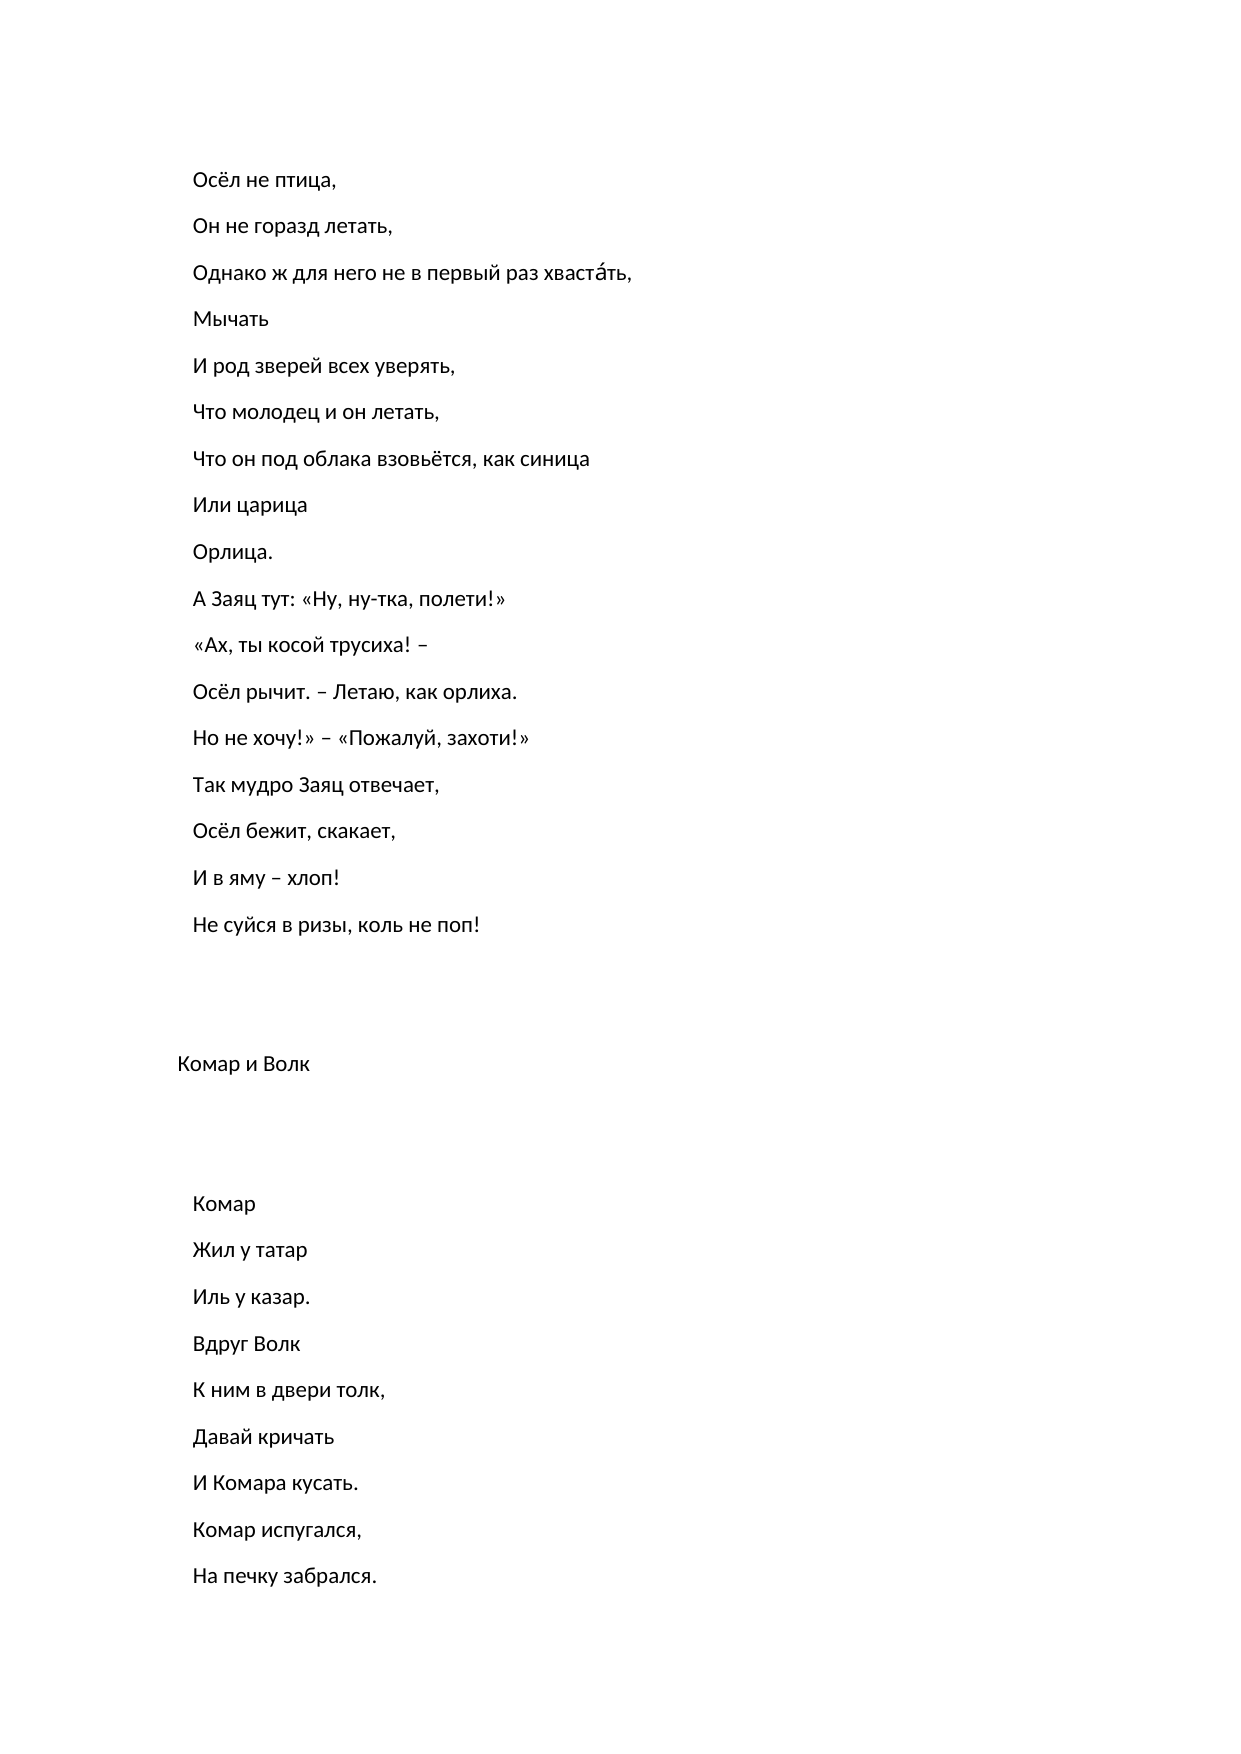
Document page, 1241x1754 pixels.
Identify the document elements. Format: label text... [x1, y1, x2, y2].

text К ним в двери толк, [177, 1375, 1152, 1403]
text Осёл рычит. – Летаю, как орлиха. [177, 677, 1152, 705]
text Вдруг Волк [177, 1329, 1152, 1357]
text Осёл не птица, [177, 165, 1152, 193]
text Не суйся в ризы, коль не поп! [177, 910, 1152, 938]
text Давай кричать [177, 1422, 1152, 1450]
text И род зверей всех уверять, [177, 351, 1152, 379]
text «Ах, ты косой трусиха! – [177, 630, 1152, 658]
text А Заяц тут: «Ну, ну-тка, полети!» [177, 584, 1152, 612]
text Жил у татар [177, 1236, 1152, 1264]
text Он не горазд летать, [177, 211, 1152, 239]
text Но не хочу!» – «Пожалуй, захоти!» [177, 723, 1152, 751]
text Мычать [177, 304, 1152, 332]
text И в яму – хлоп! [177, 863, 1152, 891]
text Осёл бежит, скакает, [177, 817, 1152, 844]
text Иль у казар. [177, 1282, 1152, 1310]
text Комар [177, 1189, 1152, 1217]
text Комар и Волк [177, 1049, 1152, 1077]
text Так мудро Заяц отвечает, [177, 770, 1152, 798]
text Орлица. [177, 537, 1152, 565]
text На печку забрался. [177, 1562, 1152, 1589]
text Комар испугался, [177, 1515, 1152, 1543]
text И Комара кусать. [177, 1468, 1152, 1496]
text Однако ж для него не в первый раз хваста́ть, [177, 258, 1152, 286]
text Или царица [177, 491, 1152, 519]
text Что он под облака взовьётся, как синица [177, 444, 1152, 472]
text Что молодец и он летать, [177, 397, 1152, 426]
